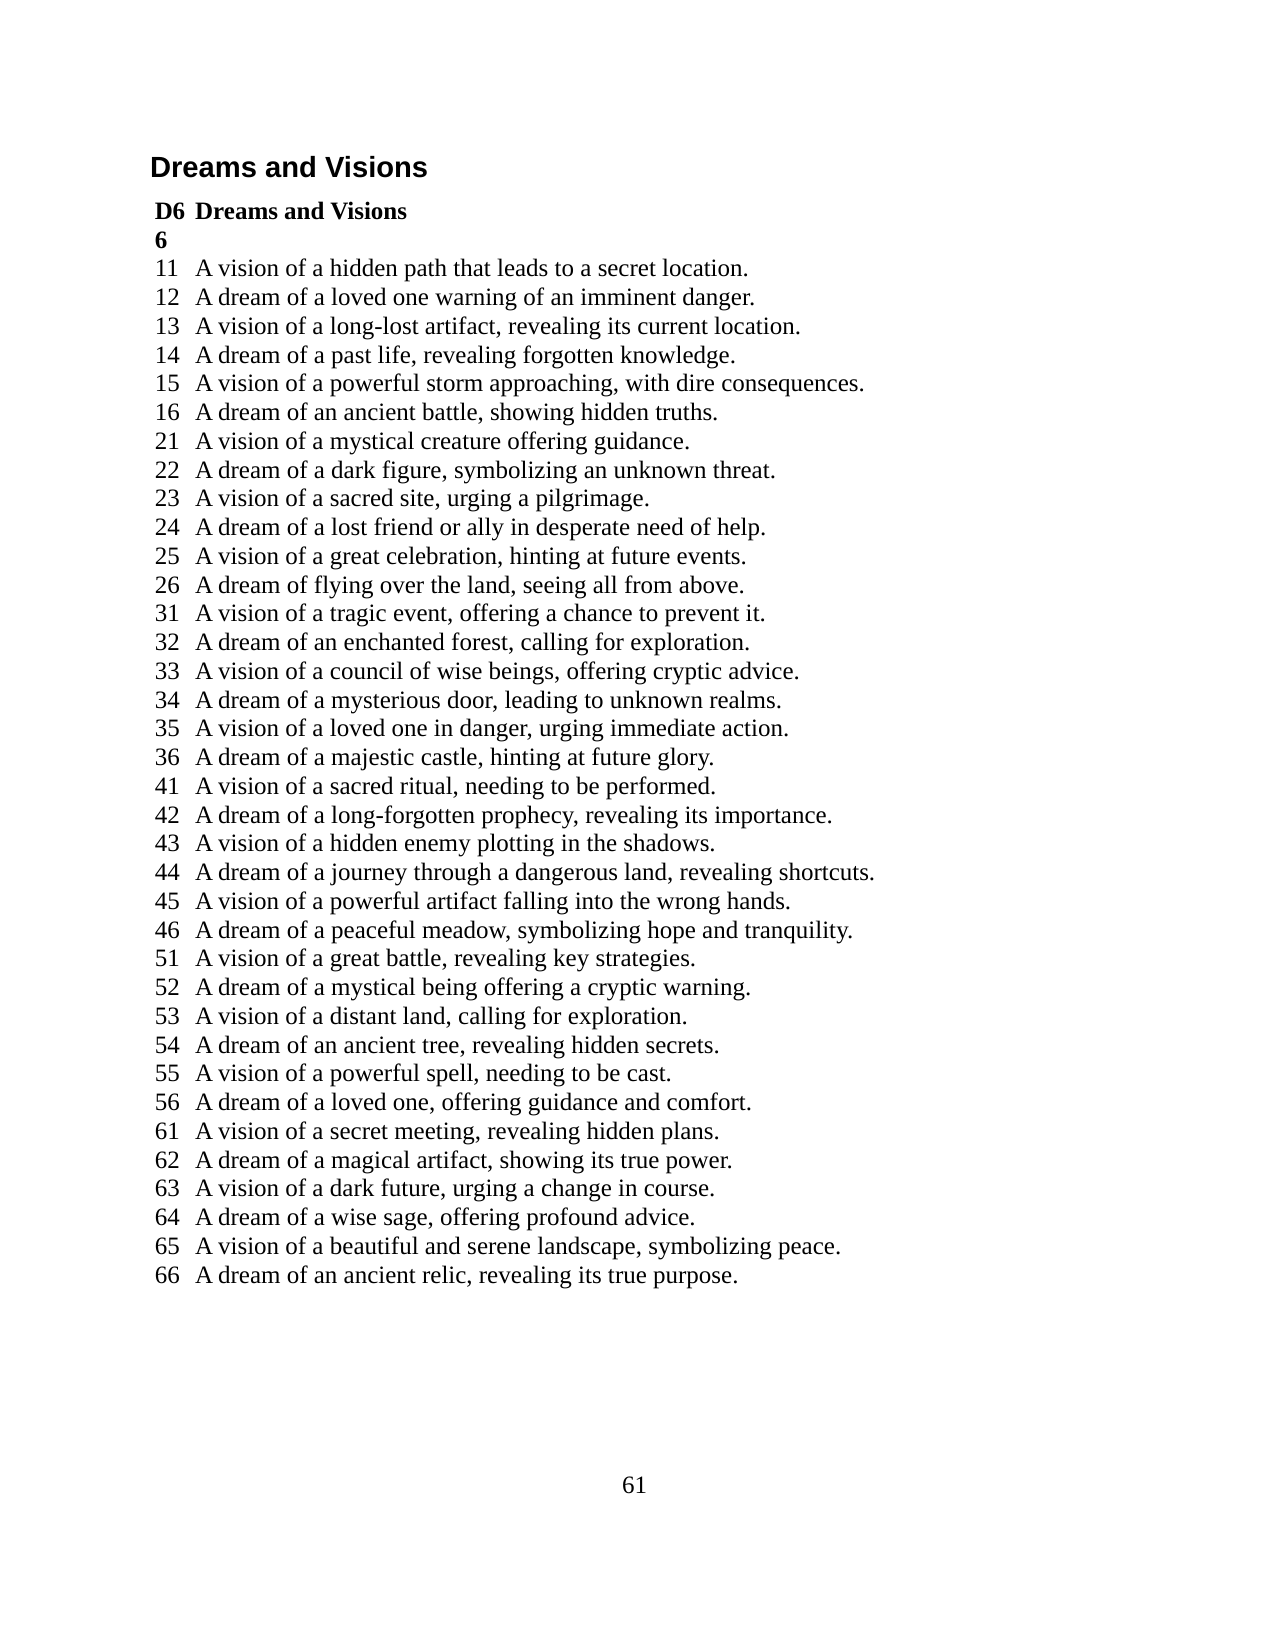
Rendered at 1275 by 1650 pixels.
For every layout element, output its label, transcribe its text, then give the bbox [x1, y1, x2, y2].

table_cell A dream of a lost friend or ally in desperate need of help. [191, 512, 1125, 541]
table_cell 34 [150, 685, 191, 713]
table_cell A vision of a tragic event, offering a chance to prevent it. [191, 599, 1125, 627]
table_cell 14 [150, 340, 191, 368]
table_cell 16 [150, 397, 191, 426]
table_cell A dream of a wise sage, offering profound advice. [191, 1202, 1125, 1231]
table_cell 11 [150, 254, 191, 282]
table_cell A dream of an enchanted forest, calling for exploration. [191, 627, 1125, 656]
table_cell 24 [150, 512, 191, 541]
table_cell A vision of a hidden enemy plotting in the shadows. [191, 829, 1125, 857]
table_cell 62 [150, 1145, 191, 1173]
table_cell 35 [150, 714, 191, 742]
table_cell 42 [150, 800, 191, 828]
table_cell 64 [150, 1202, 191, 1231]
table_header D66 [150, 196, 191, 253]
table_cell A vision of a powerful storm approaching, with dire consequences. [191, 369, 1125, 397]
table_cell 21 [150, 426, 191, 455]
table_cell 63 [150, 1174, 191, 1202]
table_cell 32 [150, 627, 191, 656]
table_cell 33 [150, 656, 191, 685]
table_cell A dream of an ancient battle, showing hidden truths. [191, 397, 1125, 426]
table_cell 53 [150, 1001, 191, 1030]
table_cell A dream of an ancient tree, revealing hidden secrets. [191, 1030, 1125, 1058]
table_cell A dream of a dark figure, symbolizing an unknown threat. [191, 455, 1125, 483]
table_cell 54 [150, 1030, 191, 1058]
table_cell A dream of a long-forgotten prophecy, revealing its importance. [191, 800, 1125, 828]
table_cell A vision of a great celebration, hinting at future events. [191, 541, 1125, 570]
subtitle Dreams and Visions [150, 150, 1125, 183]
table_cell A vision of a secret meeting, revealing hidden plans. [191, 1116, 1125, 1145]
table_cell 23 [150, 484, 191, 512]
table_cell A vision of a powerful artifact falling into the wrong hands. [191, 886, 1125, 915]
table_cell A dream of a past life, revealing forgotten knowledge. [191, 340, 1125, 368]
table_cell A vision of a loved one in danger, urging immediate action. [191, 714, 1125, 742]
table_cell A dream of flying over the land, seeing all from above. [191, 570, 1125, 598]
table_cell A dream of a loved one, offering guidance and comfort. [191, 1087, 1125, 1116]
table_cell A dream of an ancient relic, revealing its true purpose. [191, 1260, 1125, 1288]
table_cell 45 [150, 886, 191, 915]
table_cell 44 [150, 857, 191, 886]
table_cell A dream of a mystical being offering a cryptic warning. [191, 972, 1125, 1001]
table_cell A vision of a powerful spell, needing to be cast. [191, 1059, 1125, 1087]
table_cell A vision of a council of wise beings, offering cryptic advice. [191, 656, 1125, 685]
table_cell 12 [150, 282, 191, 311]
table_cell 61 [150, 1116, 191, 1145]
table_cell 66 [150, 1260, 191, 1288]
table_header Dreams and Visions [191, 196, 1125, 253]
table_cell 51 [150, 944, 191, 972]
table_cell A dream of a loved one warning of an imminent danger. [191, 282, 1125, 311]
table_cell 52 [150, 972, 191, 1001]
table_cell A dream of a mysterious door, leading to unknown realms. [191, 685, 1125, 713]
table_cell A dream of a journey through a dangerous land, revealing shortcuts. [191, 857, 1125, 886]
table_cell 26 [150, 570, 191, 598]
table_cell A dream of a peaceful meadow, symbolizing hope and tranquility. [191, 915, 1125, 943]
table_cell 43 [150, 829, 191, 857]
table_cell A vision of a sacred site, urging a pilgrimage. [191, 484, 1125, 512]
table_cell 36 [150, 742, 191, 771]
table_cell 55 [150, 1059, 191, 1087]
table_cell A vision of a beautiful and serene landscape, symbolizing peace. [191, 1231, 1125, 1260]
table_cell A dream of a majestic castle, hinting at future glory. [191, 742, 1125, 771]
table_cell A vision of a mystical creature offering guidance. [191, 426, 1125, 455]
table_cell 25 [150, 541, 191, 570]
table_cell 22 [150, 455, 191, 483]
table_cell 31 [150, 599, 191, 627]
table_cell A vision of a long-lost artifact, revealing its current location. [191, 311, 1125, 340]
table_cell 41 [150, 771, 191, 800]
table_cell A vision of a dark future, urging a change in course. [191, 1174, 1125, 1202]
table_cell A vision of a great battle, revealing key strategies. [191, 944, 1125, 972]
table_cell 46 [150, 915, 191, 943]
table_cell A vision of a sacred ritual, needing to be performed. [191, 771, 1125, 800]
table_cell 15 [150, 369, 191, 397]
table_cell 56 [150, 1087, 191, 1116]
table_cell A vision of a distant land, calling for exploration. [191, 1001, 1125, 1030]
table_cell 65 [150, 1231, 191, 1260]
table_cell A vision of a hidden path that leads to a secret location. [191, 254, 1125, 282]
table_cell 13 [150, 311, 191, 340]
table_cell A dream of a magical artifact, showing its true power. [191, 1145, 1125, 1173]
